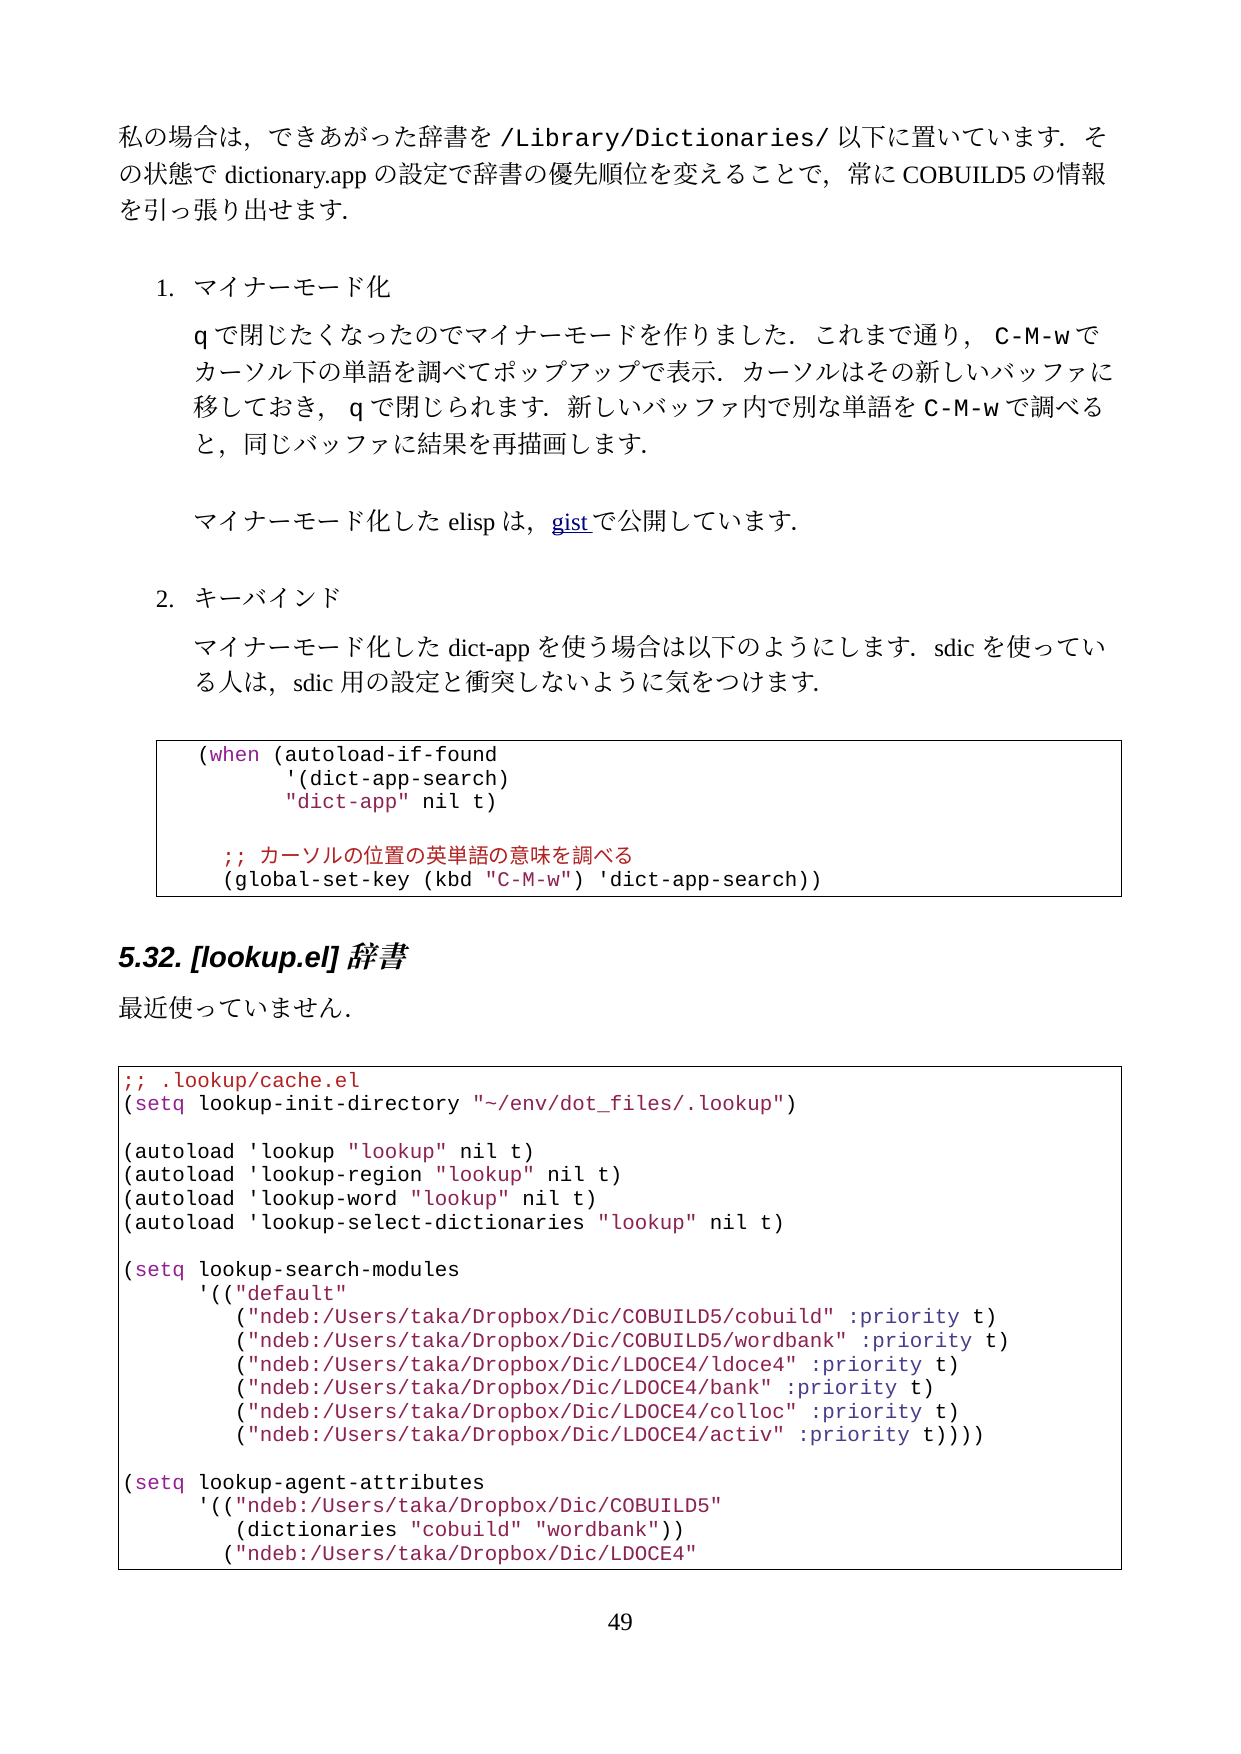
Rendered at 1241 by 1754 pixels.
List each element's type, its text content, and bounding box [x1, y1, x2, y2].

subtitle [lookup.el] 辞書 [118, 934, 1122, 976]
text ("ndeb:/Users/taka/Dropbox/Dic/COBUILD5/cobuild" :priority t) [119, 1302, 1121, 1326]
list マイナーモード化した elisp は，gistで公開しています． [156, 502, 1122, 566]
list キーバインド [156, 579, 1122, 615]
list ;; カーソルの位置の英単語の意味を調べる [157, 835, 1121, 865]
text (autoload 'lookup "lookup" nil t) [119, 1137, 1121, 1160]
text 私の場合は，できあがった辞書を /Library/Dictionaries/ 以下に置いています．その状態で dictionary.app の設定で辞書の優先順位を変えることで，常にCOBUILD5の情報を引っ張り出せます． [118, 118, 1122, 255]
text '(("ndeb:/Users/taka/Dropbox/Dic/COBUILD5" [119, 1491, 1121, 1515]
text '(("default" [119, 1279, 1121, 1302]
text (dictionaries "cobuild" "wordbank")) [119, 1515, 1121, 1539]
text 最近使っていません． [118, 989, 1122, 1053]
text (autoload 'lookup-region "lookup" nil t) [119, 1160, 1121, 1184]
list (when (autoload-if-found [157, 741, 1121, 764]
text ("ndeb:/Users/taka/Dropbox/Dic/LDOCE4/ldoce4" :priority t) [119, 1349, 1121, 1373]
text ("ndeb:/Users/taka/Dropbox/Dic/COBUILD5/wordbank" :priority t) [119, 1326, 1121, 1349]
text (setq lookup-agent-attributes [119, 1468, 1121, 1491]
text (setq lookup-search-modules [119, 1255, 1121, 1279]
text (autoload 'lookup-word "lookup" nil t) [119, 1184, 1121, 1208]
text (autoload 'lookup-select-dictionaries "lookup" nil t) [119, 1208, 1121, 1231]
list (global-set-key (kbd "C-M-w") 'dict-app-search)) [157, 865, 1121, 896]
text ("ndeb:/Users/taka/Dropbox/Dic/LDOCE4/colloc" :priority t) [119, 1397, 1121, 1421]
list '(dict-app-search) [157, 764, 1121, 788]
text ;; .lookup/cache.el [119, 1067, 1121, 1089]
text ("ndeb:/Users/taka/Dropbox/Dic/LDOCE4/bank" :priority t) [119, 1373, 1121, 1397]
list q で閉じたくなったのでマイナーモードを作りました．これまで通り， C-M-w でカーソル下の単語を調べてポップアップで表示．カーソルはその新しいバッファに移しておき， q で閉じられます．新しいバッファ内で別な単語を C-M-w で調べると，同じバッファに結果を再描画します． [156, 316, 1122, 489]
text ("ndeb:/Users/taka/Dropbox/Dic/LDOCE4/activ" :priority t)))) [119, 1421, 1121, 1444]
text ("ndeb:/Users/taka/Dropbox/Dic/LDOCE4" [119, 1539, 1121, 1569]
list マイナーモード化した dict-app を使う場合は以下のようにします．sdic を使っている人は，sdic 用の設定と衝突しないように気をつけます． [156, 627, 1122, 728]
list "dict-app" nil t) [157, 788, 1121, 811]
list マイナーモード化 [156, 267, 1122, 303]
text (setq lookup-init-directory "~/env/dot_files/.lookup") [119, 1089, 1121, 1113]
